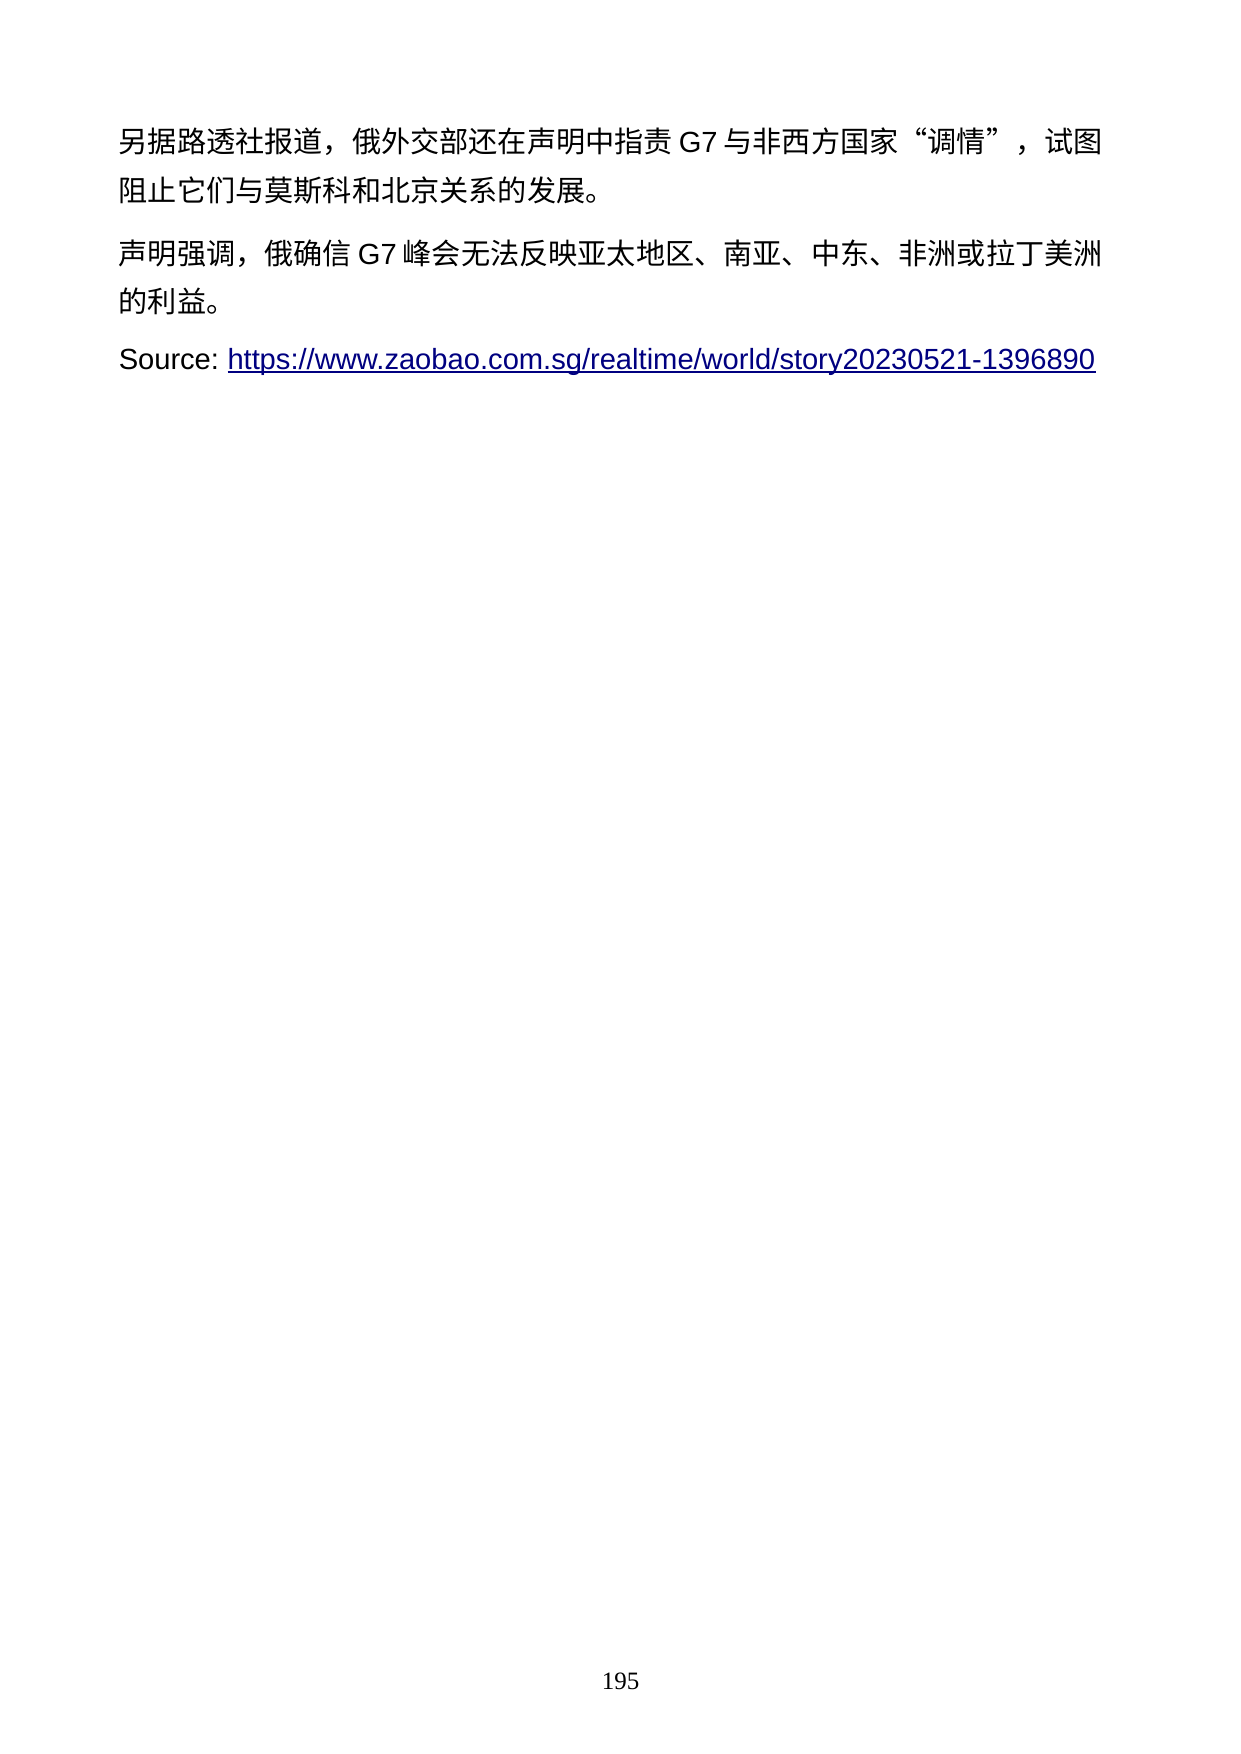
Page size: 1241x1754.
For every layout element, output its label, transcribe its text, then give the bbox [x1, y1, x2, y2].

text Source: https://www.zaobao.com.sg/realtime/world/story20230521-1396890 [118, 342, 1122, 375]
text 声明强调，俄确信G7峰会无法反映亚太地区、南亚、中东、非洲或拉丁美洲的利益。 [118, 230, 1122, 321]
text 另据路透社报道，俄外交部还在声明中指责G7与非西方国家“调情”，试图阻止它们与莫斯科和北京关系的发展。 [118, 118, 1122, 209]
